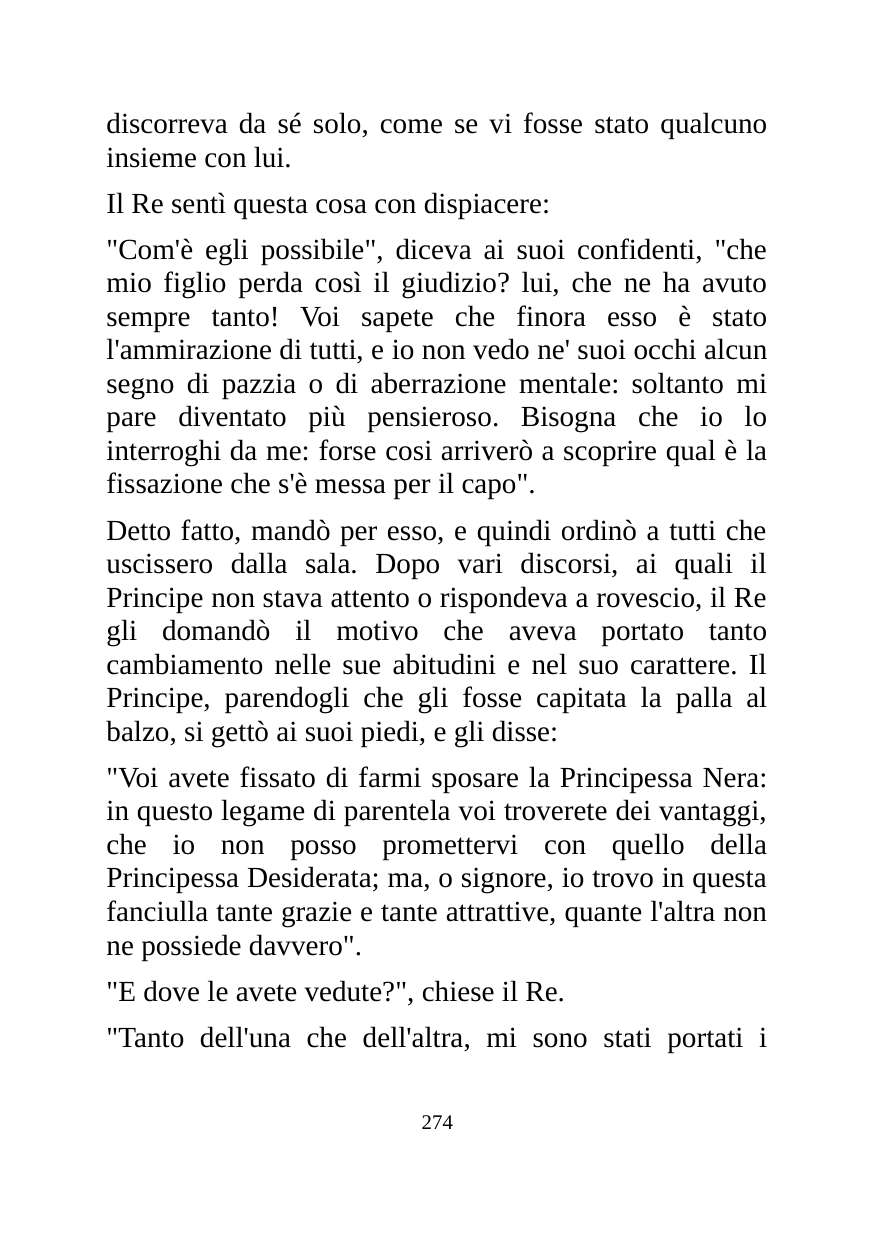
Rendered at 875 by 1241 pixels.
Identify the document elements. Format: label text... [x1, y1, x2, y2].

text discorreva da sé solo, come se vi fosse stato qualcuno insieme con lui. [106, 106, 768, 173]
text Il Re sentì questa cosa con dispiacere: [106, 186, 768, 219]
text Detto fatto, mandò per esso, e quindi ordinò a tutti che uscissero dalla sala. Dopo vari discorsi, ai quali il Principe non stava attento o rispondeva a rovescio, il Re gli domandò il motivo che aveva portato tanto cambiamento nelle sue abitudini e nel suo carattere. Il Principe, parendogli che gli fosse capitata la palla al balzo, si gettò ai suoi piedi, e gli disse: [106, 513, 768, 747]
text "Com'è egli possibile", diceva ai suoi confidenti, "che mio figlio perda così il giudizio? lui, che ne ha avuto sempre tanto! Voi sapete che finora esso è stato l'ammirazione di tutti, e io non vedo ne' suoi occhi alcun segno di pazzia o di aberrazione mentale: soltanto mi pare diventato più pensieroso. Bisogna che io lo interroghi da me: forse cosi arriverò a scoprire qual è la fissazione che s'è messa per il capo". [106, 232, 768, 500]
text "Voi avete fissato di farmi sposare la Principessa Nera: in questo legame di parentela voi troverete dei vantaggi, che io non posso promettervi con quello della Principessa Desiderata; ma, o signore, io trovo in questa fanciulla tante grazie e tante attrattive, quante l'altra non ne possiede davvero". [106, 760, 768, 961]
text "E dove le avete vedute?", chiese il Re. [106, 974, 768, 1007]
text "Tanto dell'una che dell'altra, mi sono stati portati i [106, 1020, 768, 1053]
